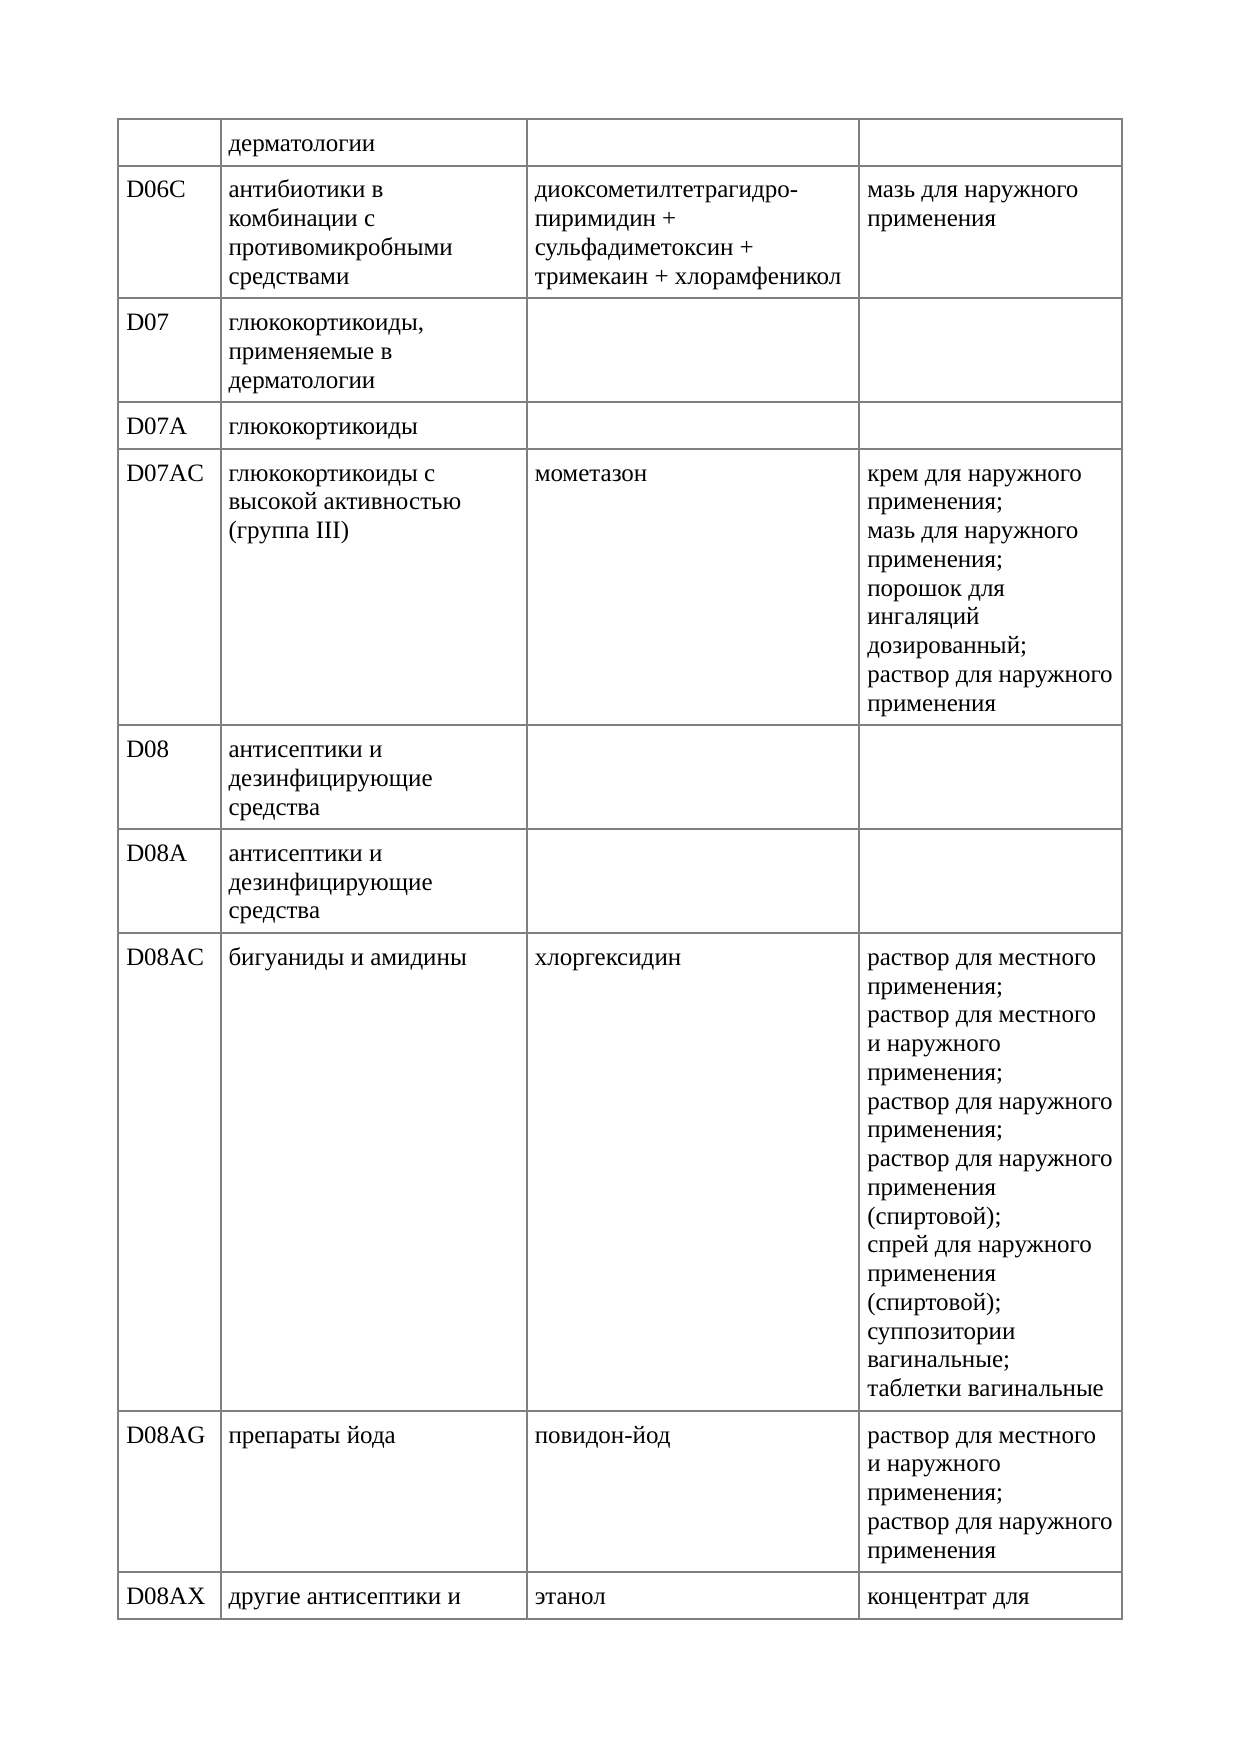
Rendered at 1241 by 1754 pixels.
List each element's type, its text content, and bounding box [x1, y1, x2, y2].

table_cell мазь для наружного применения [860, 167, 1121, 297]
table_cell D08A [119, 830, 220, 932]
table_cell повидон-йод [528, 1412, 858, 1571]
table_cell D08AG [119, 1412, 220, 1571]
table_cell концентрат для [860, 1573, 1121, 1618]
table_cell глюкокортикоиды, применяемые в дерматологии [222, 299, 526, 401]
table_cell [528, 299, 858, 401]
table_cell D07A [119, 403, 220, 448]
table_cell мометазон [528, 450, 858, 724]
table_cell [860, 830, 1121, 932]
table_cell хлоргексидин [528, 934, 858, 1410]
table_cell антисептики и дезинфицирующие средства [222, 726, 526, 828]
table_cell [860, 120, 1121, 164]
table_cell D08AC [119, 934, 220, 1410]
table_cell [528, 403, 858, 448]
table_cell D07 [119, 299, 220, 401]
table_cell антисептики и дезинфицирующие средства [222, 830, 526, 932]
table_cell [528, 830, 858, 932]
table_cell D06C [119, 167, 220, 297]
table_cell препараты йода [222, 1412, 526, 1571]
table_cell бигуаниды и амидины [222, 934, 526, 1410]
table_cell крем для наружного применения; мазь для наружного применения; порошок для ингаляций дозированный; раствор для наружного применения [860, 450, 1121, 724]
table_cell дерматологии [222, 120, 526, 164]
table_cell [119, 120, 220, 164]
table_cell [528, 726, 858, 828]
table_cell этанол [528, 1573, 858, 1618]
table_cell D08 [119, 726, 220, 828]
table_cell раствор для местного и наружного применения; раствор для наружного применения [860, 1412, 1121, 1571]
table_cell раствор для местного применения; раствор для местного и наружного применения; раствор для наружного применения; раствор для наружного применения (спиртовой); спрей для наружного применения (спиртовой); суппозитории вагинальные; таблетки вагинальные [860, 934, 1121, 1410]
table_cell [528, 120, 858, 164]
table_cell D07AC [119, 450, 220, 724]
table_cell другие антисептики и [222, 1573, 526, 1618]
table_cell [860, 299, 1121, 401]
table_cell [860, 403, 1121, 448]
table_cell глюкокортикоиды [222, 403, 526, 448]
table_cell D08AX [119, 1573, 220, 1618]
table_cell [860, 726, 1121, 828]
table_cell глюкокортикоиды с высокой активностью (группа III) [222, 450, 526, 724]
table_cell антибиотики в комбинации с противомикробными средствами [222, 167, 526, 297]
table_cell диоксометилтетрагидро-пиримидин + сульфадиметоксин + тримекаин + хлорамфеникол [528, 167, 858, 297]
